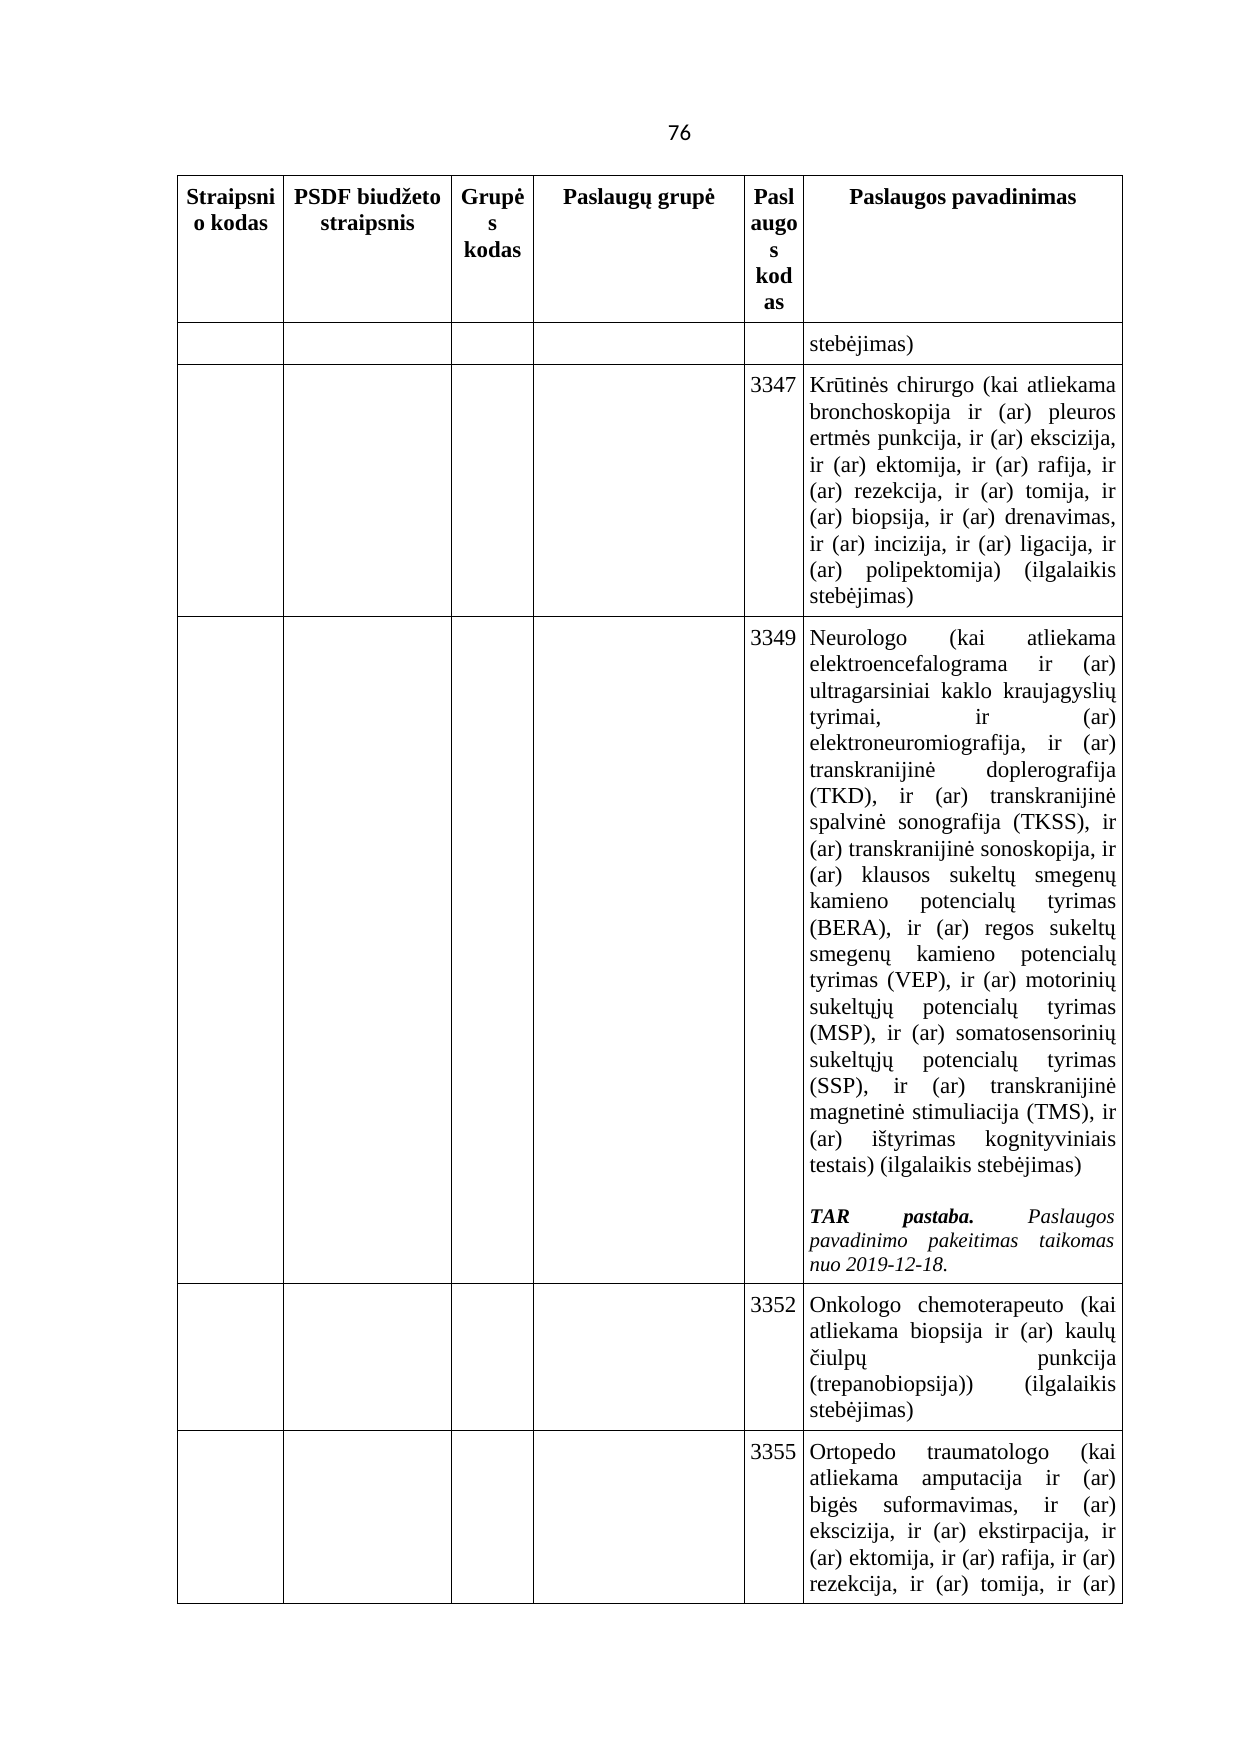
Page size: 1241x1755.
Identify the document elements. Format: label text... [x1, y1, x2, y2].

table_cell [452, 1284, 533, 1430]
table_cell 3349 [745, 617, 803, 1283]
table_cell [178, 1431, 283, 1603]
table_cell Krūtinės chirurgo (kai atliekama bronchoskopija ir (ar) pleuros ertmės punkcija, ir (ar) ekscizija, ir (ar) ektomija, ir (ar) rafija, ir (ar) rezekcija, ir (ar) tomija, ir (ar) biopsija, ir (ar) drenavimas, ir (ar) incizija, ir (ar) ligacija, ir (ar) polipektomija) (ilgalaikis stebėjimas) [804, 365, 1122, 616]
table_cell [534, 1431, 744, 1603]
table_cell [178, 1284, 283, 1430]
table_header Paslaugos pavadinimas [804, 176, 1122, 322]
table_header Paslaugos kodas [745, 176, 803, 322]
table_cell [452, 617, 533, 1283]
table_cell 3352 [745, 1284, 803, 1430]
table_cell Onkologo chemoterapeuto (kai atliekama biopsija ir (ar) kaulų čiulpų punkcija (trepanobiopsija)) (ilgalaikis stebėjimas) [804, 1284, 1122, 1430]
table_cell [534, 1284, 744, 1430]
table_cell [284, 323, 451, 363]
table_cell Neurologo (kai atliekama elektroencefalograma ir (ar) ultragarsiniai kaklo kraujagyslių tyrimai, ir (ar) elektroneuromiografija, ir (ar) transkranijinė doplerografija (TKD), ir (ar) transkranijinė spalvinė sonografija (TKSS), ir (ar) transkranijinė sonoskopija, ir (ar) klausos sukeltų smegenų kamieno potencialų tyrimas (BERA), ir (ar) regos sukeltų smegenų kamieno potencialų tyrimas (VEP), ir (ar) motorinių sukeltųjų potencialų tyrimas (MSP), ir (ar) somatosensorinių sukeltųjų potencialų tyrimas (SSP), ir (ar) transkranijinė magnetinė stimuliacija (TMS), ir (ar) ištyrimas kognityviniais testais) (ilgalaikis stebėjimas) TAR pastaba. Paslaugos pavadinimo pakeitimas taikomas nuo 2019-12-18. [804, 617, 1122, 1283]
table_cell stebėjimas) [804, 323, 1122, 363]
table_cell [178, 365, 283, 616]
table_cell [534, 323, 744, 363]
table_cell [452, 1431, 533, 1603]
table_cell [284, 1431, 451, 1603]
table_header Paslaugų grupė [534, 176, 744, 322]
table_cell [534, 365, 744, 616]
table_cell [452, 365, 533, 616]
table_cell [178, 617, 283, 1283]
table_header Straipsnio kodas [178, 176, 283, 322]
table_header PSDF biudžeto straipsnis [284, 176, 451, 322]
table_cell [284, 1284, 451, 1430]
table_cell [178, 323, 283, 363]
table_header Grupės kodas [452, 176, 533, 322]
table_cell [284, 365, 451, 616]
table_cell [452, 323, 533, 363]
table_cell [745, 323, 803, 363]
table_cell [534, 617, 744, 1283]
table_cell Ortopedo traumatologo (kai atliekama amputacija ir (ar) bigės suformavimas, ir (ar) ekscizija, ir (ar) ekstirpacija, ir (ar) ektomija, ir (ar) rafija, ir (ar) rezekcija, ir (ar) tomija, ir (ar) [804, 1431, 1122, 1603]
table_cell 3355 [745, 1431, 803, 1603]
table_cell [284, 617, 451, 1283]
table_cell 3347 [745, 365, 803, 616]
